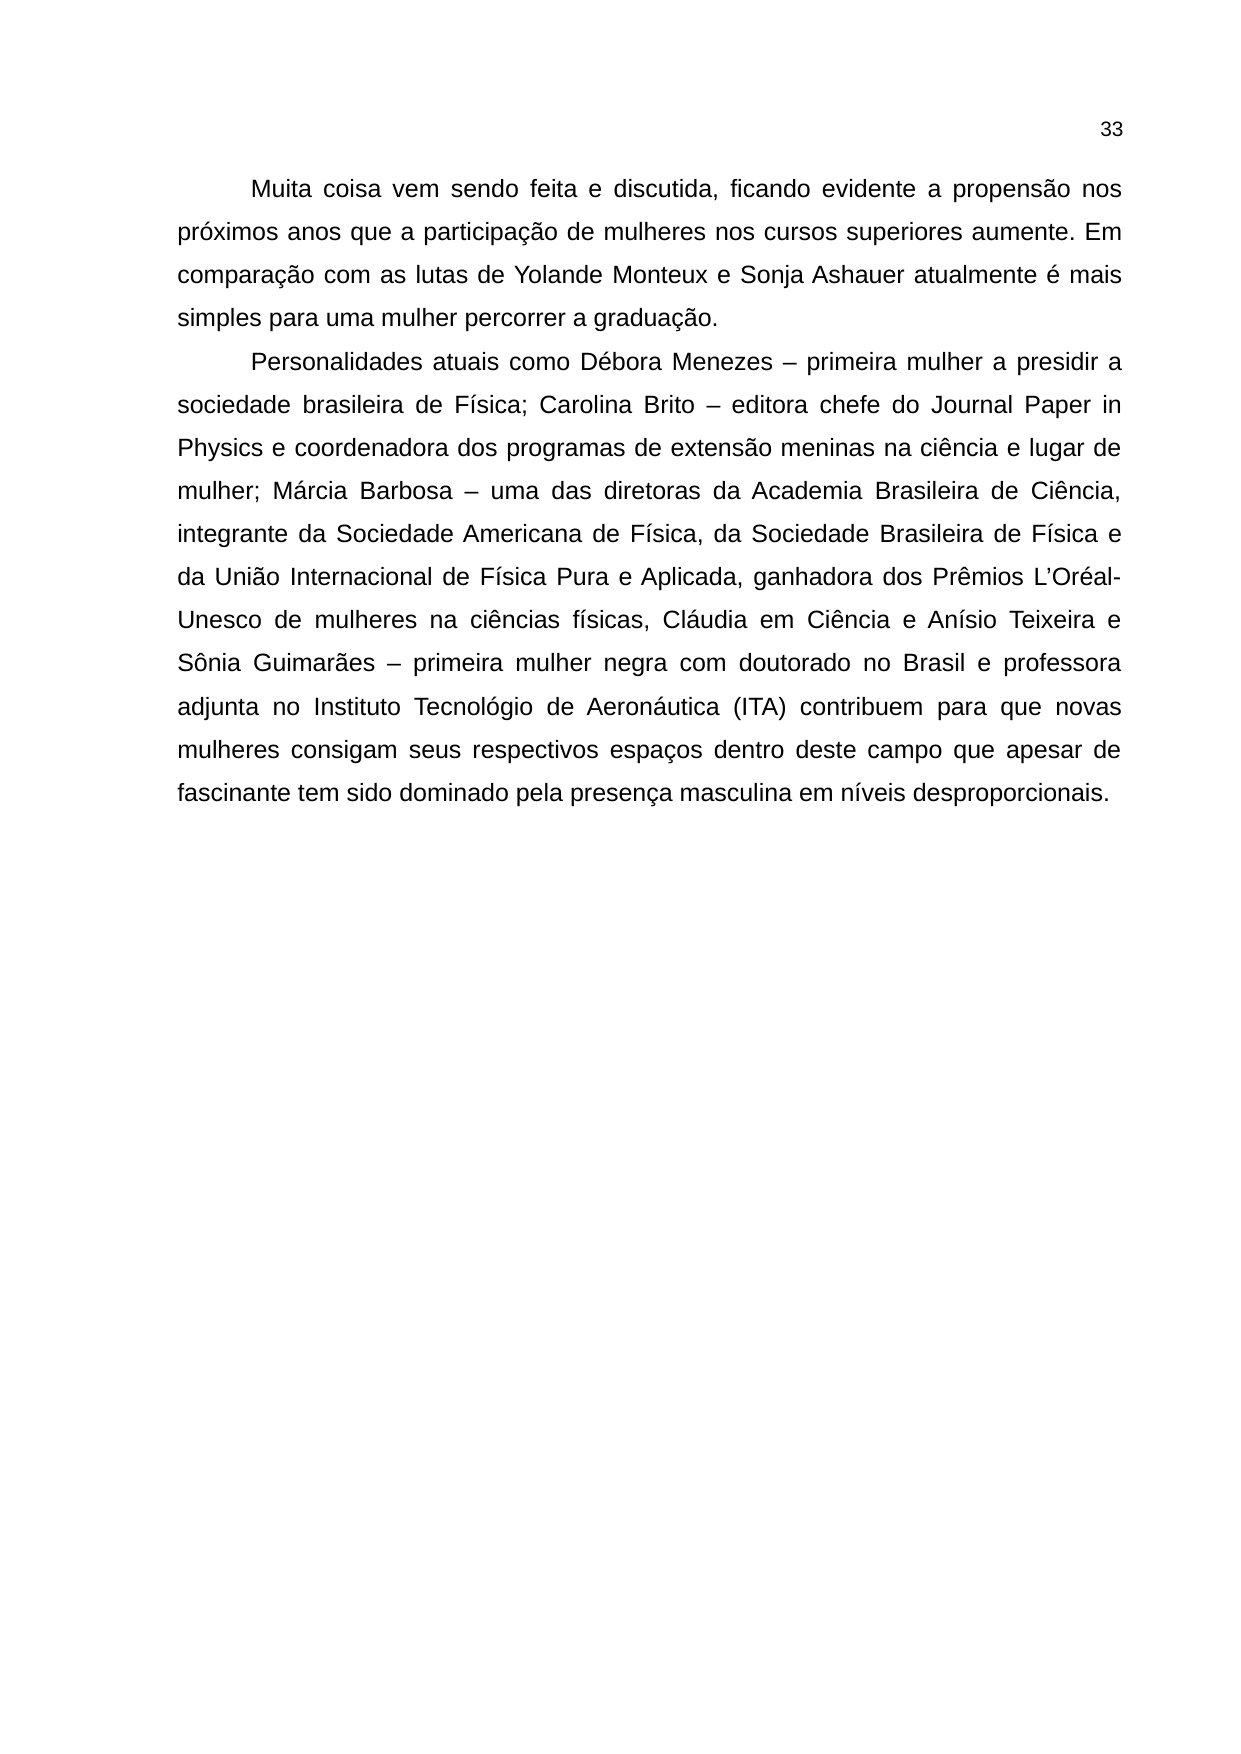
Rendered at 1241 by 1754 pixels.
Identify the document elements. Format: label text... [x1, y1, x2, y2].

text Muita coisa vem sendo feita e discutida, ficando evidente a propensão nos próximos anos que a participação de mulheres nos cursos superiores aumente. Em comparação com as lutas de Yolande Monteux e Sonja Ashauer atualmente é mais simples para uma mulher percorrer a graduação. [177, 174, 1123, 332]
text Personalidades atuais como Débora Menezes – primeira mulher a presidir a sociedade brasileira de Física; Carolina Brito – editora chefe do Journal Paper in Physics e coordenadora dos programas de extensão meninas na ciência e lugar de mulher; Márcia Barbosa – uma das diretoras da Academia Brasileira de Ciência, integrante da Sociedade Americana de Física, da Sociedade Brasileira de Física e da União Internacional de Física Pura e Aplicada, ganhadora dos Prêmios L’Oréal-Unesco de mulheres na ciências físicas, Cláudia em Ciência e Anísio Teixeira e Sônia Guimarães – primeira mulher negra com doutorado no Brasil e professora adjunta no Instituto Tecnológio de Aeronáutica (ITA) contribuem para que novas mulheres consigam seus respectivos espaços dentro deste campo que apesar de fascinante tem sido dominado pela presença masculina em níveis desproporcionais. [177, 347, 1123, 807]
